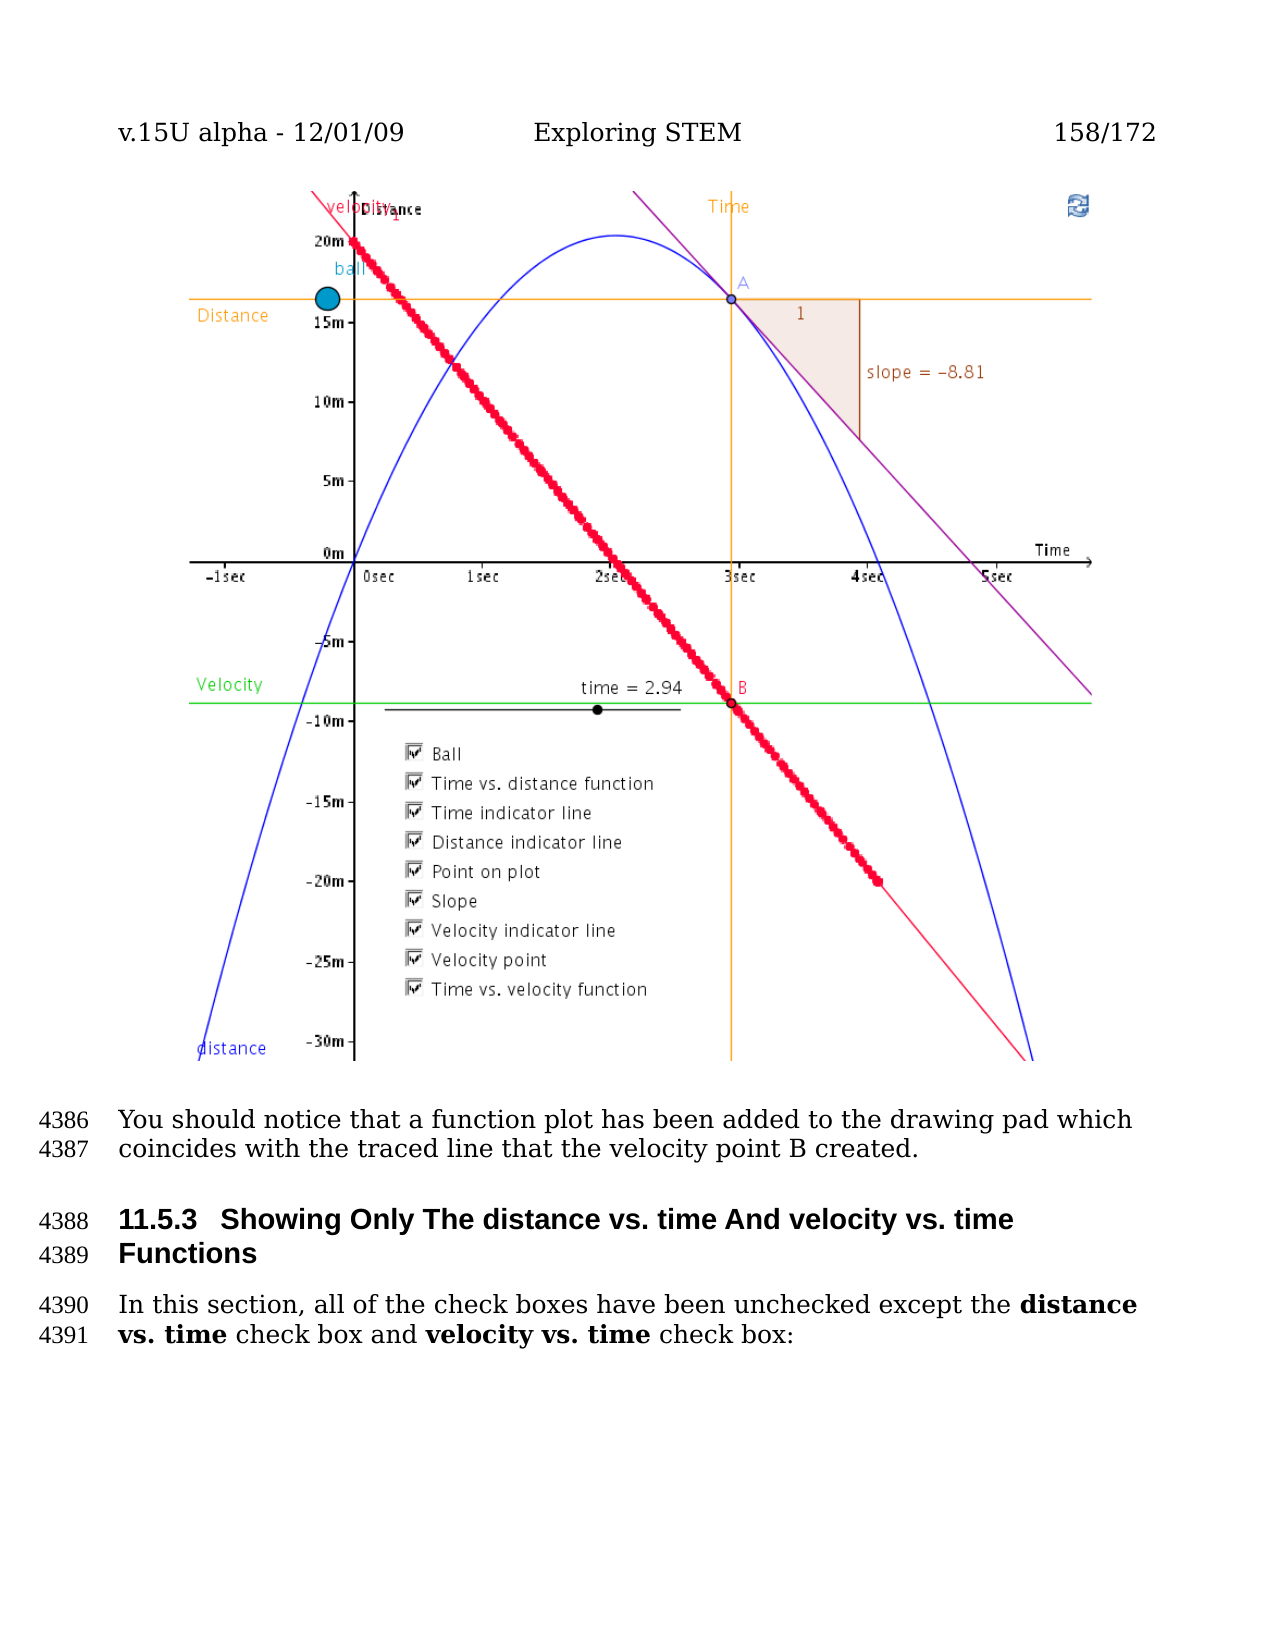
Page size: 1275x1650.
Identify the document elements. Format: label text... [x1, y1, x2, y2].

picture [189, 191, 1092, 1061]
text You should notice that a function plot has been added to the drawing pad which coincides with the traced line that the velocity point B created. [118, 1105, 1157, 1163]
subtitle Showing Only The distance vs. time And velocity vs. time Functions [118, 1202, 1157, 1269]
text In this section, all of the check boxes have been unchecked except the distance vs. time check box and velocity vs. time check box: [118, 1290, 1157, 1349]
